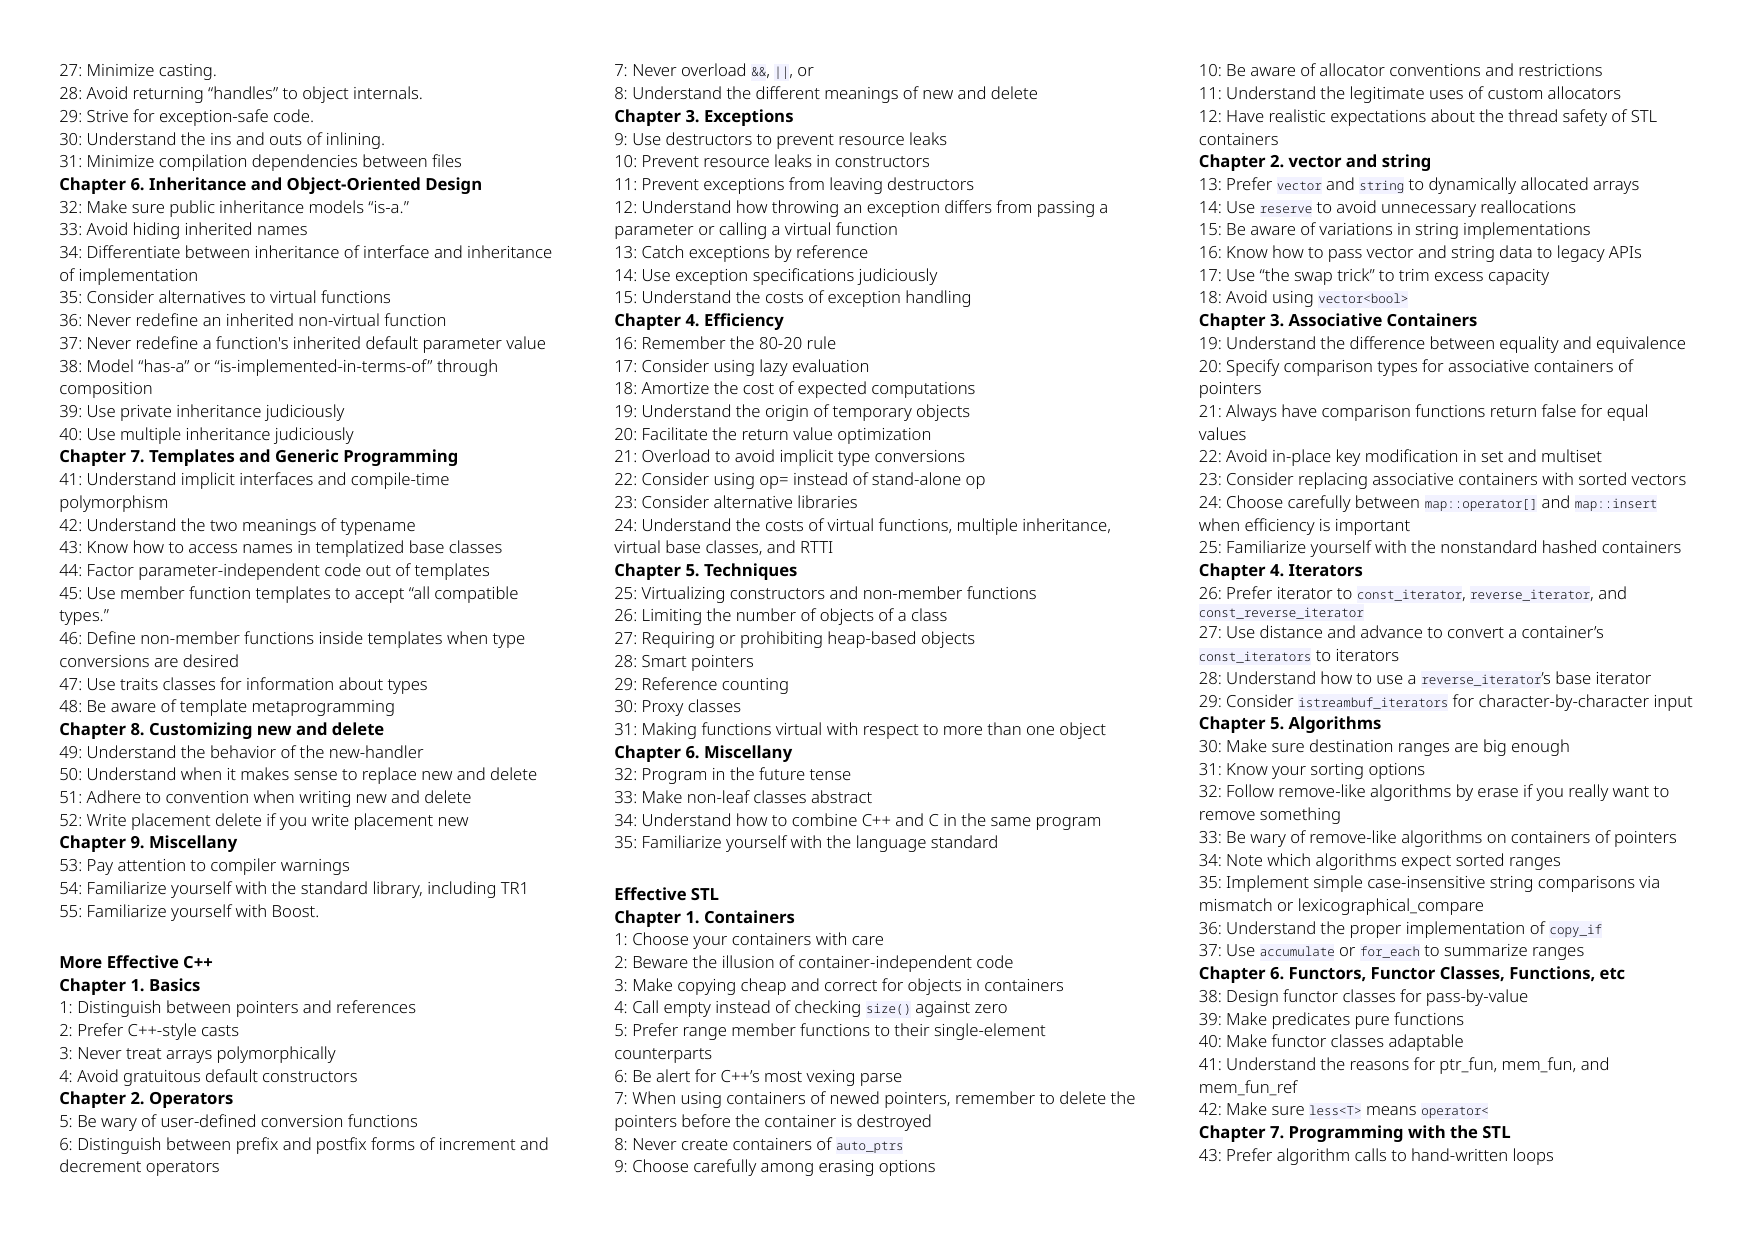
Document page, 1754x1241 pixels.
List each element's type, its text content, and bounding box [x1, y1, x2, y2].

text More Effective C++ [59, 951, 555, 973]
text Chapter 5. Algorithms [1199, 712, 1695, 735]
text 2: Beware the illusion of container-independent code [614, 951, 1140, 973]
text 35: Consider alternatives to virtual functions [59, 286, 555, 309]
text Chapter 6. Inheritance and Object-Oriented Design [59, 173, 555, 195]
text 6: Distinguish between prefix and postfix forms of increment and decrement operators [59, 1132, 555, 1178]
text 35: Implement simple case-insensitive string comparisons via mismatch or lexicographical_compare [1199, 871, 1695, 916]
text Chapter 1. Containers [614, 905, 1140, 928]
text 13: Catch exceptions by reference [614, 241, 1140, 263]
text 27: Minimize casting. [59, 59, 555, 82]
text Chapter 3. Exceptions [614, 104, 1140, 127]
text 25: Familiarize yourself with the nonstandard hashed containers [1199, 536, 1695, 559]
text 5: Be wary of user-defined conversion functions [59, 1109, 555, 1132]
text 19: Understand the origin of temporary objects [614, 400, 1140, 422]
text 40: Make functor classes adaptable [1199, 1030, 1695, 1053]
text 41: Understand the reasons for ptr_fun, mem_fun, and mem_fun_ref [1199, 1053, 1695, 1098]
text Chapter 1. Basics [59, 973, 555, 996]
text 12: Understand how throwing an exception differs from passing a parameter or calling a virtual function [614, 195, 1140, 241]
text 36: Never redefine an inherited non-virtual function [59, 309, 555, 332]
text 55: Familiarize yourself with Boost. [59, 899, 555, 922]
text 8: Never create containers of auto_ptrs [614, 1132, 1140, 1155]
text 10: Be aware of allocator conventions and restrictions [1199, 59, 1695, 82]
text Effective STL [614, 882, 1140, 905]
text 43: Know how to access names in templatized base classes [59, 536, 555, 559]
text 37: Use accumulate or for_each to summarize ranges [1199, 939, 1695, 962]
text 16: Remember the 80-20 rule [614, 332, 1140, 354]
text 23: Consider alternative libraries [614, 491, 1140, 513]
text Chapter 6. Miscellany [614, 740, 1140, 763]
text 9: Use destructors to prevent resource leaks [614, 127, 1140, 150]
text 32: Make sure public inheritance models “is-a.” [59, 195, 555, 218]
text 30: Understand the ins and outs of inlining. [59, 127, 555, 150]
text 42: Make sure less<T> means operator< [1199, 1098, 1695, 1121]
text 6: Be alert for C++’s most vexing parse [614, 1064, 1140, 1087]
text 21: Overload to avoid implicit type conversions [614, 445, 1140, 468]
text 19: Understand the difference between equality and equivalence [1199, 332, 1695, 354]
text 46: Define non-member functions inside templates when type conversions are desired [59, 627, 555, 672]
text 14: Use exception specifications judiciously [614, 263, 1140, 286]
text 22: Avoid in-place key modification in set and multiset [1199, 445, 1695, 468]
text 18: Avoid using vector<bool> [1199, 286, 1695, 309]
text 33: Make non-leaf classes abstract [614, 786, 1140, 808]
text 4: Avoid gratuitous default constructors [59, 1064, 555, 1087]
text 40: Use multiple inheritance judiciously [59, 422, 555, 445]
text 31: Know your sorting options [1199, 757, 1695, 780]
text 29: Consider istreambuf_iterators for character-by-character input [1199, 689, 1695, 712]
text 24: Understand the costs of virtual functions, multiple inheritance, virtual base classes, and RTTI [614, 513, 1140, 559]
text 34: Note which algorithms expect sorted ranges [1199, 848, 1695, 871]
text 33: Be wary of remove-like algorithms on containers of pointers [1199, 826, 1695, 848]
text 27: Requiring or prohibiting heap-based objects [614, 627, 1140, 649]
text Chapter 4. Efficiency [614, 309, 1140, 332]
text 24: Choose carefully between map::operator[] and map::insert when efficiency is important [1199, 491, 1695, 536]
text 10: Prevent resource leaks in constructors [614, 150, 1140, 173]
text 42: Understand the two meanings of typename [59, 513, 555, 536]
text 38: Model “has-a” or “is-implemented-in-terms-of” through composition [59, 354, 555, 400]
text 20: Facilitate the return value optimization [614, 422, 1140, 445]
text 47: Use traits classes for information about types [59, 672, 555, 695]
text 26: Prefer iterator to const_iterator, reverse_iterator, and const_reverse_iterator [1199, 581, 1695, 621]
text 15: Understand the costs of exception handling [614, 286, 1140, 309]
text 15: Be aware of variations in string implementations [1199, 218, 1695, 241]
text 33: Avoid hiding inherited names [59, 218, 555, 241]
text 30: Make sure destination ranges are big enough [1199, 735, 1695, 757]
text 37: Never redefine a function's inherited default parameter value [59, 332, 555, 354]
text 3: Never treat arrays polymorphically [59, 1041, 555, 1064]
text 30: Proxy classes [614, 695, 1140, 718]
text 31: Making functions virtual with respect to more than one object [614, 718, 1140, 740]
text 2: Prefer C++-style casts [59, 1019, 555, 1041]
text 49: Understand the behavior of the new-handler [59, 740, 555, 763]
text 20: Specify comparison types for associative containers of pointers [1199, 354, 1695, 400]
text Chapter 7. Templates and Generic Programming [59, 445, 555, 468]
text 25: Virtualizing constructors and non-member functions [614, 581, 1140, 604]
text 21: Always have comparison functions return false for equal values [1199, 400, 1695, 445]
text 39: Make predicates pure functions [1199, 1007, 1695, 1030]
text 8: Understand the different meanings of new and delete [614, 82, 1140, 104]
text 34: Understand how to combine C++ and C in the same program [614, 808, 1140, 831]
text 45: Use member function templates to accept “all compatible types.” [59, 581, 555, 627]
text Chapter 9. Miscellany [59, 831, 555, 854]
text Chapter 2. vector and string [1199, 150, 1695, 173]
text 50: Understand when it makes sense to replace new and delete [59, 763, 555, 786]
text 22: Consider using op= instead of stand-alone op [614, 468, 1140, 491]
text 32: Follow remove-like algorithms by erase if you really want to remove something [1199, 780, 1695, 826]
text 36: Understand the proper implementation of copy_if [1199, 916, 1695, 939]
text 51: Adhere to convention when writing new and delete [59, 786, 555, 808]
text 11: Understand the legitimate uses of custom allocators [1199, 82, 1695, 104]
text 39: Use private inheritance judiciously [59, 400, 555, 422]
text 41: Understand implicit interfaces and compile-time polymorphism [59, 468, 555, 513]
text 1: Distinguish between pointers and references [59, 996, 555, 1019]
text 3: Make copying cheap and correct for objects in containers [614, 973, 1140, 996]
text 28: Smart pointers [614, 649, 1140, 672]
text 35: Familiarize yourself with the language standard [614, 831, 1140, 854]
text Chapter 7. Programming with the STL [1199, 1121, 1695, 1143]
text 9: Choose carefully among erasing options [614, 1155, 1140, 1178]
text 7: When using containers of newed pointers, remember to delete the pointers before the container is destroyed [614, 1087, 1140, 1132]
text 13: Prefer vector and string to dynamically allocated arrays [1199, 173, 1695, 195]
text 31: Minimize compilation dependencies between files [59, 150, 555, 173]
text 38: Design functor classes for pass-by-value [1199, 984, 1695, 1007]
text 29: Reference counting [614, 672, 1140, 695]
text 11: Prevent exceptions from leaving destructors [614, 173, 1140, 195]
text 26: Limiting the number of objects of a class [614, 604, 1140, 627]
text 23: Consider replacing associative containers with sorted vectors [1199, 468, 1695, 491]
text 16: Know how to pass vector and string data to legacy APIs [1199, 241, 1695, 263]
text 54: Familiarize yourself with the standard library, including TR1 [59, 877, 555, 899]
text 29: Strive for exception-safe code. [59, 104, 555, 127]
text 53: Pay attention to compiler warnings [59, 854, 555, 877]
text 1: Choose your containers with care [614, 928, 1140, 951]
text 7: Never overload &&, ||, or [614, 59, 1140, 82]
text Chapter 4. Iterators [1199, 559, 1695, 581]
text Chapter 2. Operators [59, 1087, 555, 1109]
text 32: Program in the future tense [614, 763, 1140, 786]
text 28: Avoid returning “handles” to object internals. [59, 82, 555, 104]
text 44: Factor parameter-independent code out of templates [59, 559, 555, 581]
text Chapter 8. Customizing new and delete [59, 718, 555, 740]
text Chapter 5. Techniques [614, 559, 1140, 581]
text Chapter 3. Associative Containers [1199, 309, 1695, 332]
text 4: Call empty instead of checking size() against zero [614, 996, 1140, 1019]
text 34: Differentiate between inheritance of interface and inheritance of implementation [59, 241, 555, 286]
text 52: Write placement delete if you write placement new [59, 808, 555, 831]
text 43: Prefer algorithm calls to hand-written loops [1199, 1143, 1695, 1166]
text 17: Use “the swap trick” to trim excess capacity [1199, 263, 1695, 286]
text Chapter 6. Functors, Functor Classes, Functions, etc [1199, 962, 1695, 984]
text 12: Have realistic expectations about the thread safety of STL containers [1199, 104, 1695, 150]
text 48: Be aware of template metaprogramming [59, 695, 555, 718]
text 28: Understand how to use a reverse_iterator’s base iterator [1199, 667, 1695, 689]
text 18: Amortize the cost of expected computations [614, 377, 1140, 400]
text 14: Use reserve to avoid unnecessary reallocations [1199, 195, 1695, 218]
text 5: Prefer range member functions to their single-element counterparts [614, 1019, 1140, 1064]
text 27: Use distance and advance to convert a container’s const_iterators to iterators [1199, 621, 1695, 667]
text 17: Consider using lazy evaluation [614, 354, 1140, 377]
